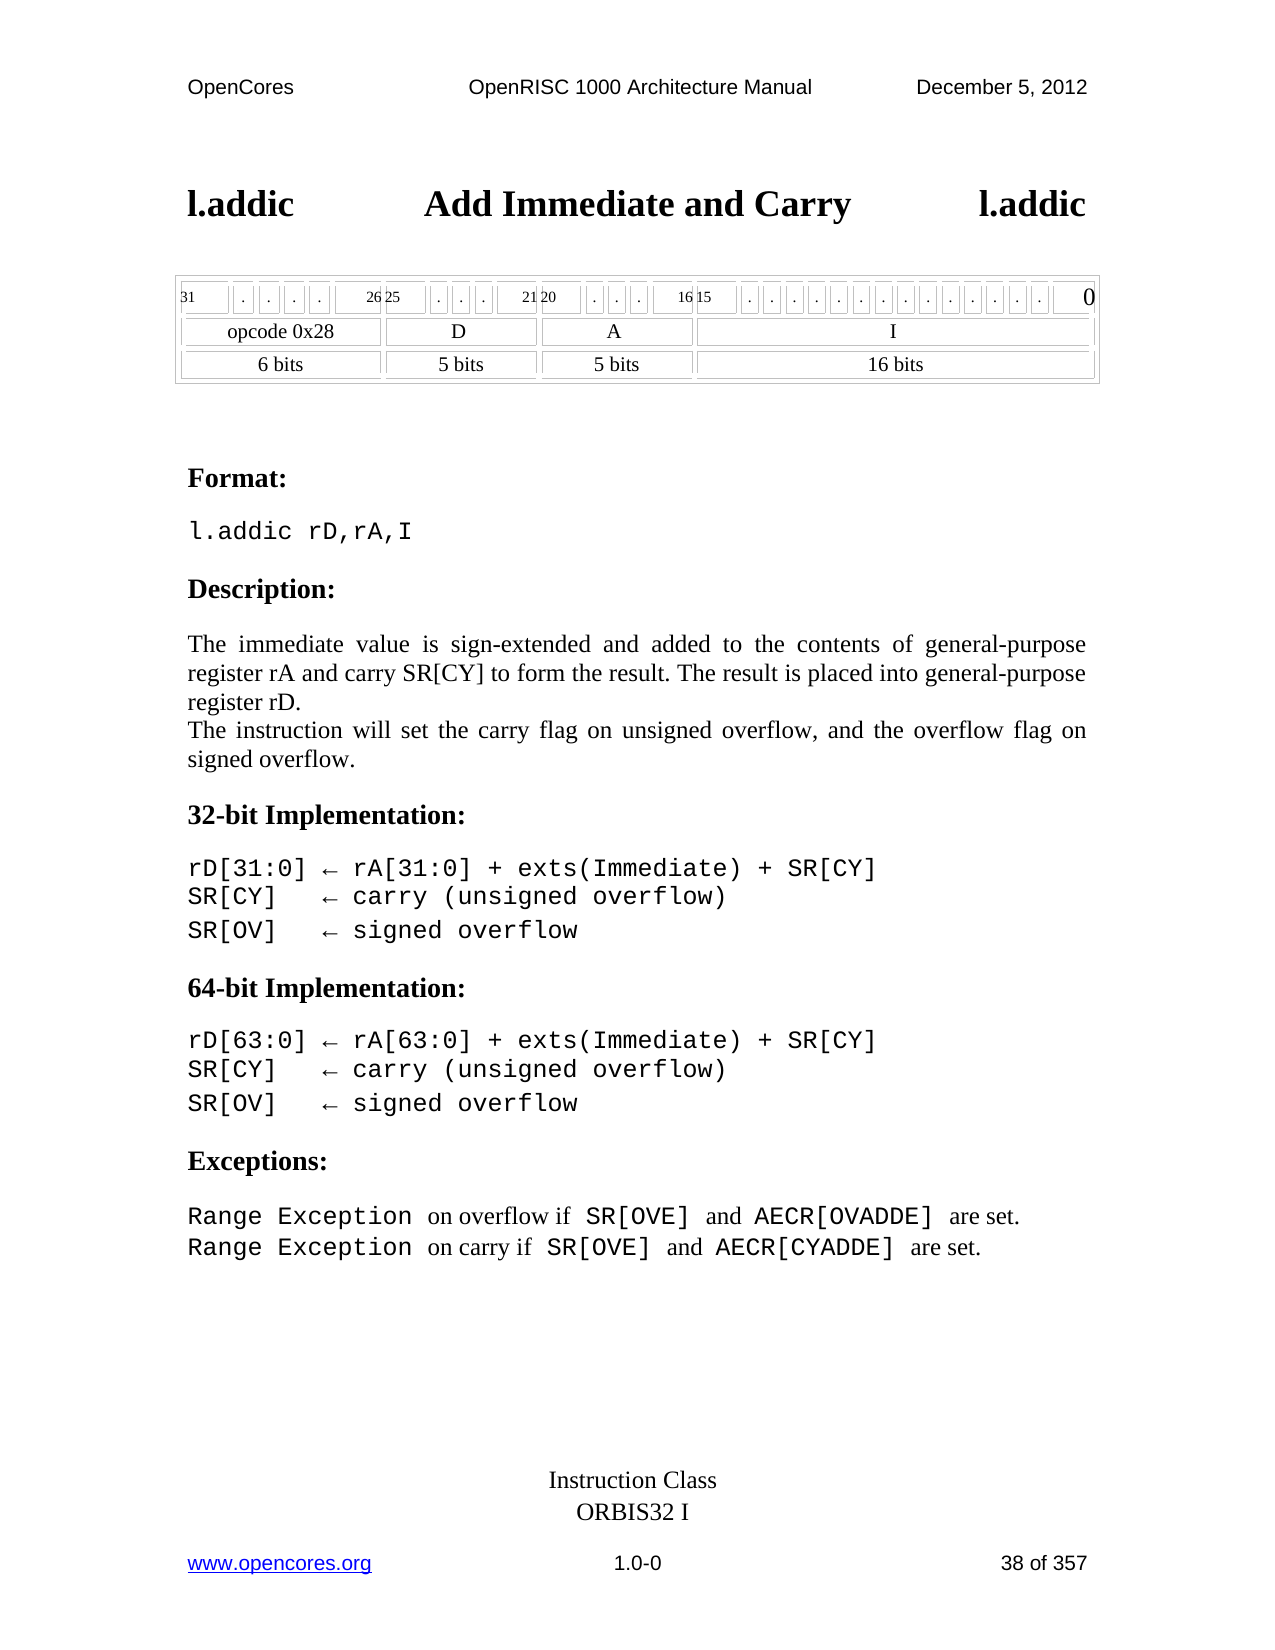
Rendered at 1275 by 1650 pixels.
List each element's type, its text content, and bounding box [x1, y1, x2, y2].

text rD[31:0] ← rA[31:0] + exts(Immediate) + SR[CY] SR[CY] ← carry (unsigned overflow) SR[OV] ← signed overflow [187, 855, 1087, 946]
text 64-bit Implementation: [187, 971, 1087, 1003]
text The instruction will set the carry flag on unsigned overflow, and the overflow flag on signed overflow. [187, 715, 1087, 773]
text Exceptions: [187, 1144, 1087, 1176]
text Range Exception on carry if SR[OVE] and AECR[CYADDE] are set. [187, 1232, 1087, 1263]
text Format: [187, 461, 1087, 493]
text l.addic rD,rA,I [187, 518, 1087, 547]
text 32-bit Implementation: [187, 798, 1087, 830]
text Description: [187, 572, 1087, 604]
text rD[63:0] ← rA[63:0] + exts(Immediate) + SR[CY] SR[CY] ← carry (unsigned overflow) SR[OV] ← signed overflow [187, 1028, 1087, 1119]
text Range Exception on overflow if SR[OVE] and AECR[OVADDE] are set. [187, 1201, 1087, 1232]
text The immediate value is sign-extended and added to the contents of general-purpose register rA and carry SR[CY] to form the result. The result is placed into general-purpose register rD. [187, 629, 1087, 715]
